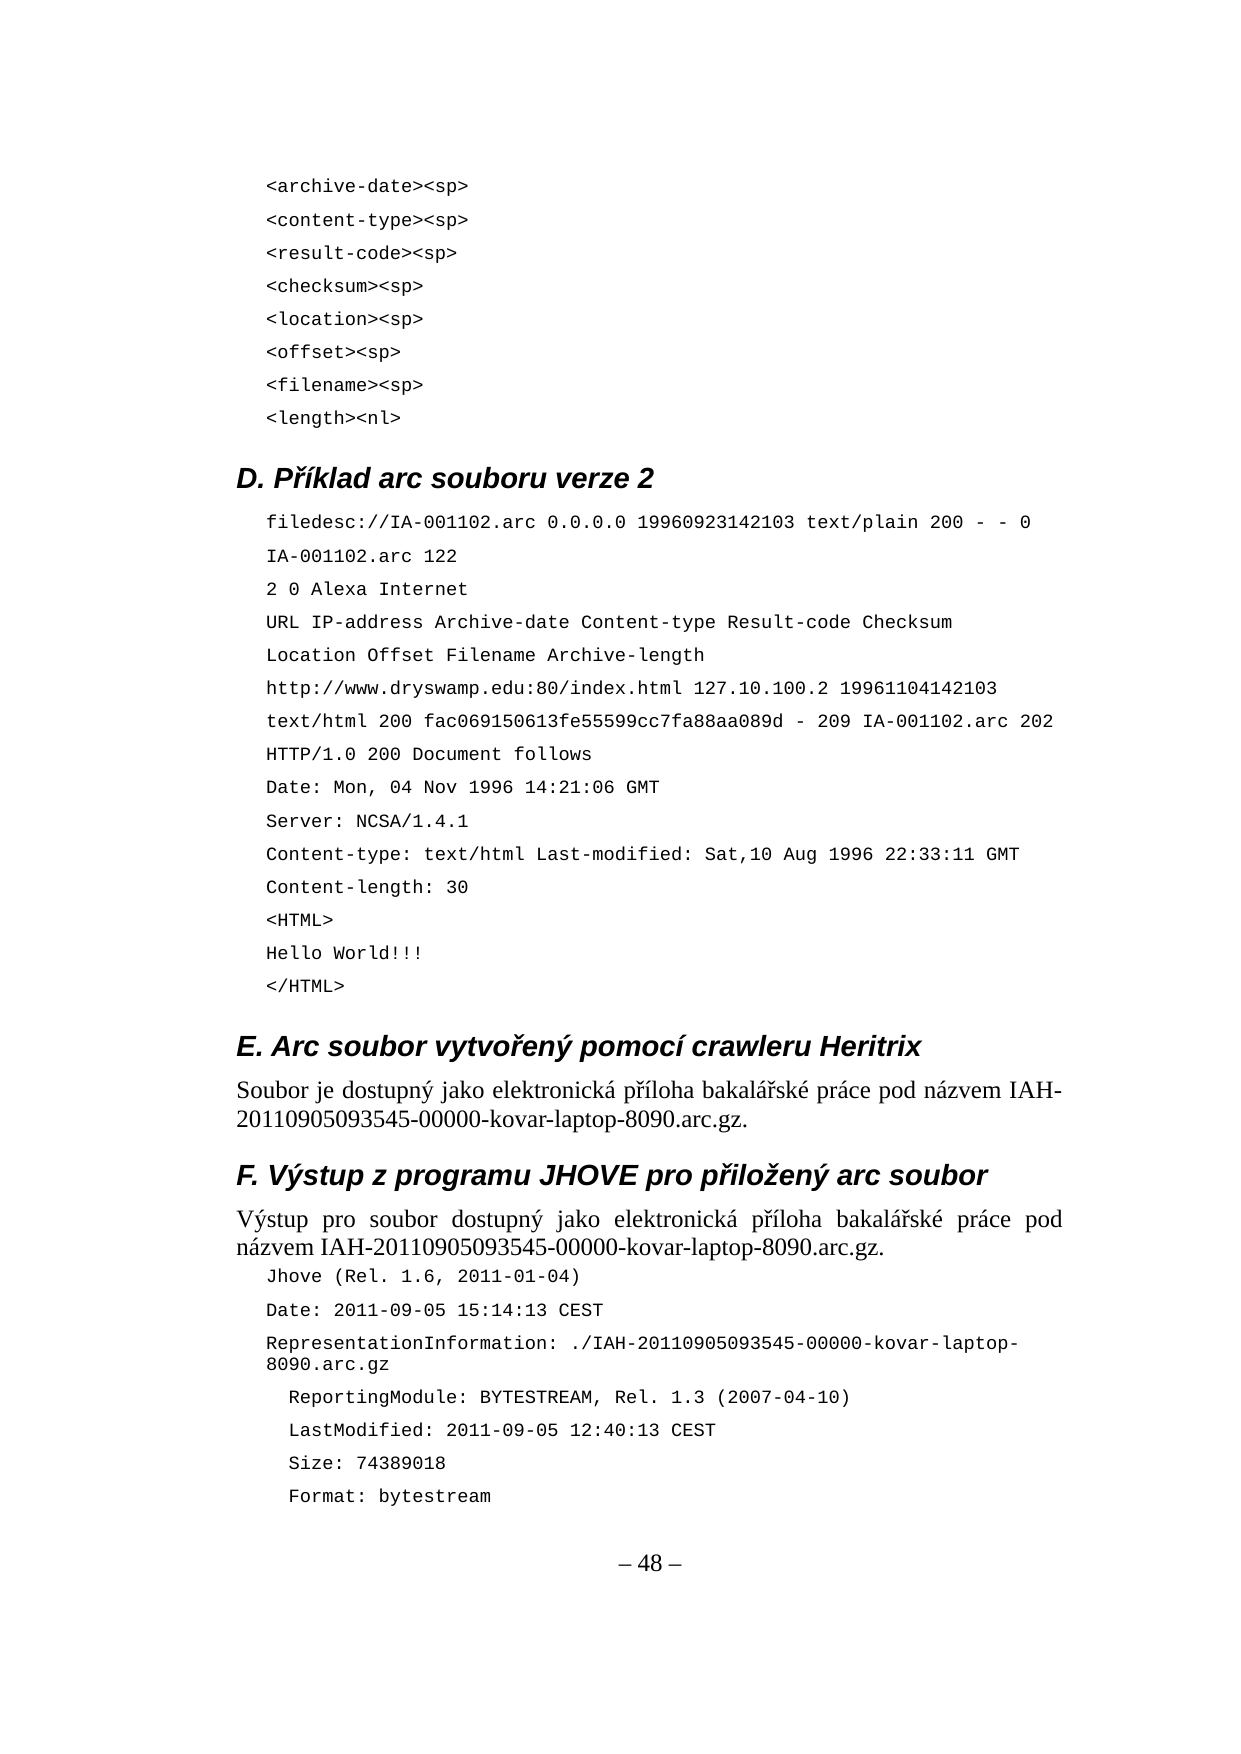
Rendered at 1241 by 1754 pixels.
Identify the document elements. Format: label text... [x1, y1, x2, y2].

text Content-length: 30 [266, 878, 1063, 899]
subtitle D. Příklad arc souboru verze 2 [236, 461, 1063, 495]
text <filename><sp> [266, 376, 1063, 397]
text Size: 74389018 [266, 1454, 1063, 1475]
text http://www.dryswamp.edu:80/index.html 127.10.100.2 19961104142103 [266, 679, 1063, 700]
text Location Offset Filename Archive-length [266, 646, 1063, 667]
text IA-001102.arc 122 [266, 546, 1063, 568]
text text/html 200 fac069150613fe55599cc7fa88aa089d - 209 IA-001102.arc 202 [266, 712, 1063, 733]
text Jhove (Rel. 1.6, 2011-01-04) [266, 1267, 1063, 1288]
text Hello World!!! [266, 944, 1063, 965]
text <length><nl> [266, 409, 1063, 430]
text LastModified: 2011-09-05 12:40:13 CEST [266, 1421, 1063, 1442]
text HTTP/1.0 200 Document follows [266, 745, 1063, 766]
subtitle E. Arc soubor vytvořený pomocí crawleru Heritrix [236, 1029, 1063, 1063]
text 2 0 Alexa Internet [266, 579, 1063, 601]
text filedesc://IA-001102.arc 0.0.0.0 19960923142103 text/plain 200 - - 0 [266, 513, 1063, 534]
subtitle F. Výstup z programu JHOVE pro přiložený arc soubor [236, 1158, 1063, 1191]
text RepresentationInformation: ./IAH-20110905093545-00000-kovar-laptop-8090.arc.gz [266, 1333, 1063, 1376]
text URL IP-address Archive-date Content-type Result-code Checksum [266, 613, 1063, 634]
text Date: Mon, 04 Nov 1996 14:21:06 GMT [266, 778, 1063, 799]
text Výstup pro soubor dostupný jako elektronická příloha bakalářské práce pod názvem IAH-20110905093545-00000-kovar-laptop-8090.arc.gz. [236, 1204, 1063, 1261]
text <archive-date><sp> [266, 177, 1063, 198]
text Date: 2011-09-05 15:14:13 CEST [266, 1300, 1063, 1322]
text <location><sp> [266, 310, 1063, 331]
text Soubor je dostupný jako elektronická příloha bakalářské práce pod názvem IAH-20110905093545-00000-kovar-laptop-8090.arc.gz. [236, 1075, 1063, 1133]
text <HTML> [266, 911, 1063, 932]
text Server: NCSA/1.4.1 [266, 811, 1063, 833]
text Format: bytestream [266, 1487, 1063, 1508]
text Content-type: text/html Last-modified: Sat,10 Aug 1996 22:33:11 GMT [266, 844, 1063, 866]
text <offset><sp> [266, 343, 1063, 364]
text </HTML> [266, 977, 1063, 998]
text ReportingModule: BYTESTREAM, Rel. 1.3 (2007-04-10) [266, 1388, 1063, 1409]
text <result-code><sp> [266, 243, 1063, 265]
text <checksum><sp> [266, 277, 1063, 298]
text <content-type><sp> [266, 210, 1063, 232]
